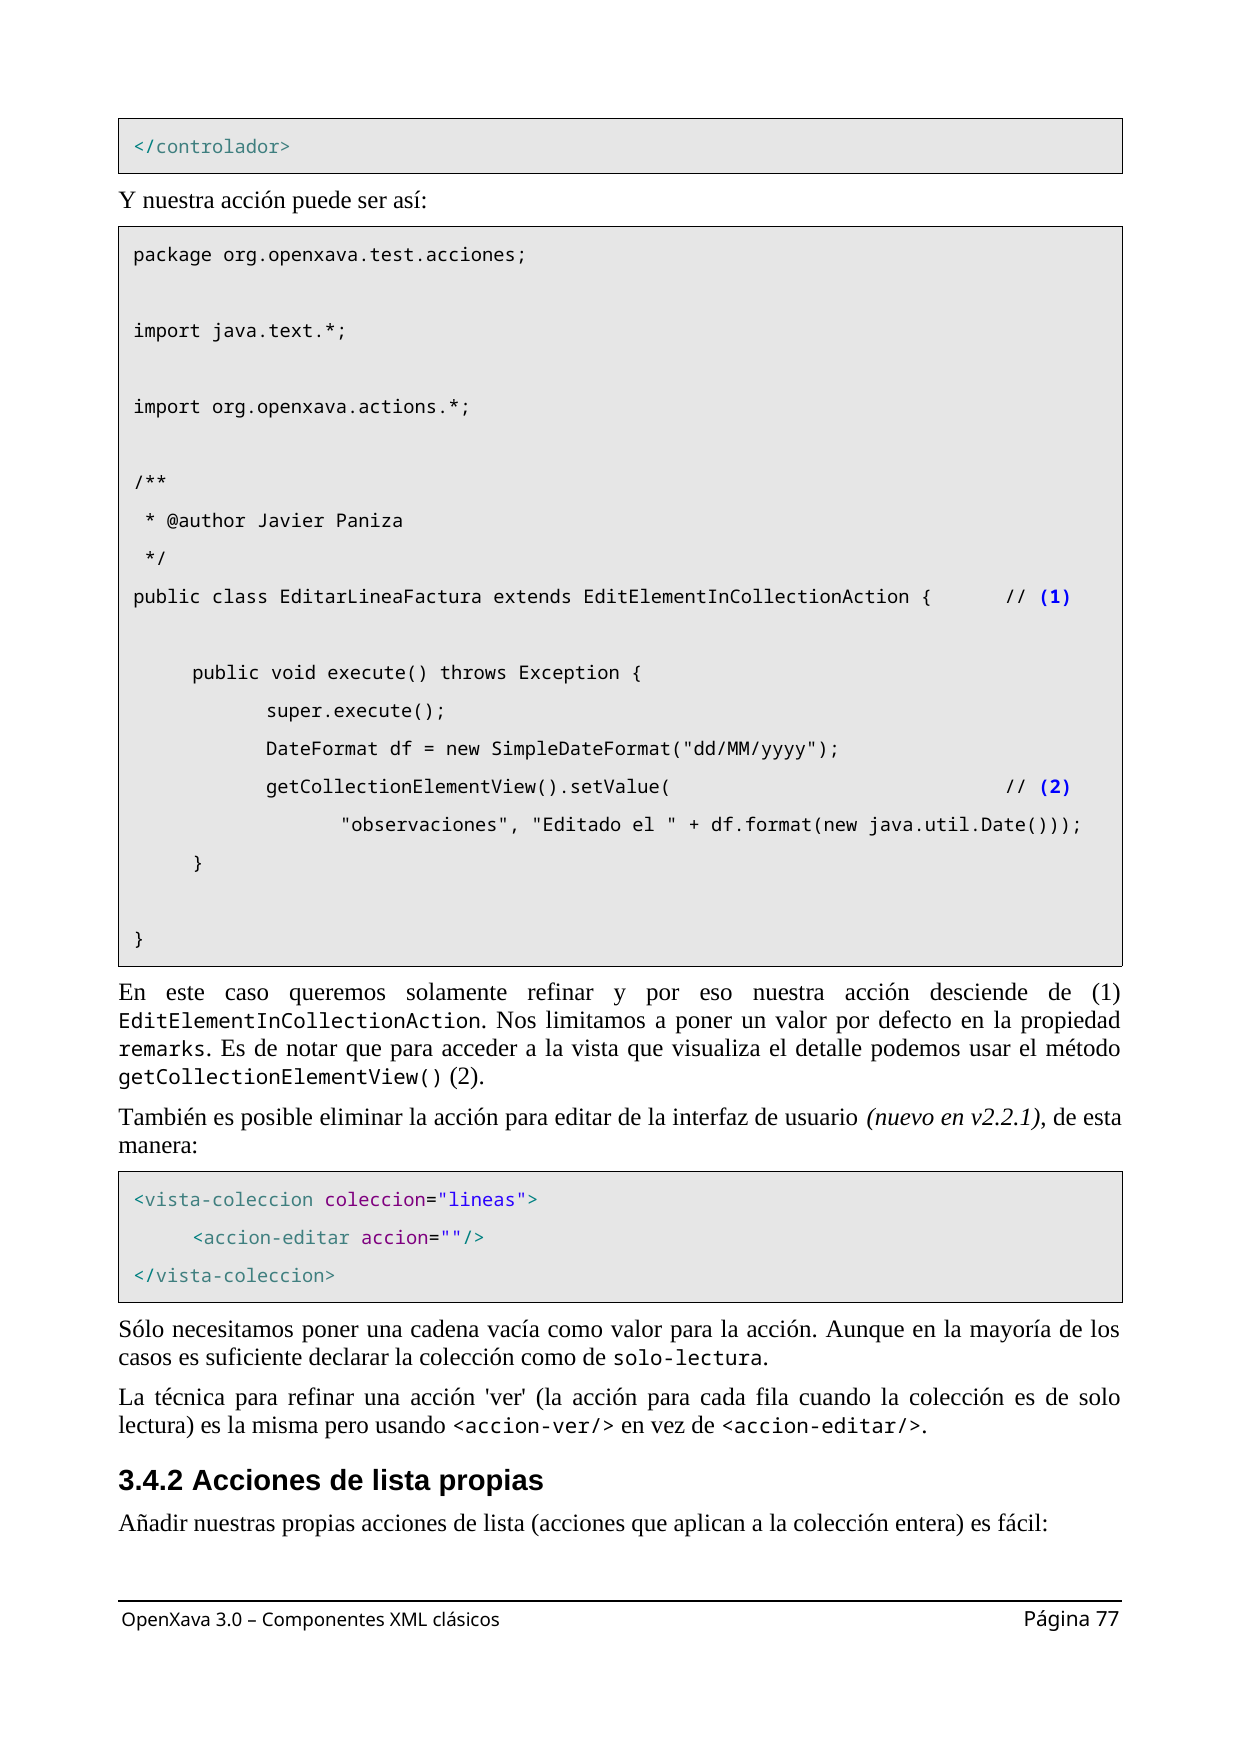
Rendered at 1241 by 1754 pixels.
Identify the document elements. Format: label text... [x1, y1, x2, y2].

text * @author Javier Paniza [119, 492, 1122, 530]
text super.execute(); [119, 682, 1122, 720]
text */ [119, 530, 1122, 568]
text import org.openxava.actions.*; [119, 378, 1122, 416]
text package org.openxava.test.acciones; [119, 227, 1122, 264]
text La técnica para refinar una acción 'ver' (la acción para cada fila cuando la colección es de solo lectura) es la misma pero usando <accion-ver/> en vez de <accion-editar/>. [118, 1383, 1122, 1439]
text DateFormat df = new SimpleDateFormat("dd/MM/yyyy"); [119, 720, 1122, 758]
text getCollectionElementView().setValue( // (2) [119, 758, 1122, 796]
text Añadir nuestras propias acciones de lista (acciones que aplican a la colección entera) es fácil: [118, 1509, 1122, 1537]
text } [119, 834, 1122, 872]
text import java.text.*; [119, 302, 1122, 340]
text } [119, 911, 1122, 966]
subtitle Acciones de lista propias [118, 1464, 1122, 1497]
text <accion-editar accion=""/> [119, 1209, 1122, 1247]
text /** [119, 454, 1122, 492]
text En este caso queremos solamente refinar y por eso nuestra acción desciende de (1) EditElementInCollectionAction. Nos limitamos a poner un valor por defecto en la propiedad remarks. Es de notar que para acceder a la vista que visualiza el detalle podemos usar el método getCollectionElementView() (2). [118, 978, 1122, 1091]
text Sólo necesitamos poner una cadena vacía como valor para la acción. Aunque en la mayoría de los casos es suficiente declarar la colección como de solo-lectura. [118, 1315, 1122, 1371]
text "observaciones", "Editado el " + df.format(new java.util.Date())); [119, 796, 1122, 834]
text </controlador> [119, 119, 1122, 173]
text Y nuestra acción puede ser así: [118, 186, 1122, 214]
text public void execute() throws Exception { [119, 644, 1122, 682]
text También es posible eliminar la acción para editar de la interfaz de usuario (nuevo en v2.2.1), de esta manera: [118, 1103, 1122, 1159]
text <vista-coleccion coleccion="lineas"> [119, 1172, 1122, 1209]
text public class EditarLineaFactura extends EditElementInCollectionAction { // (1) [119, 568, 1122, 606]
text </vista-coleccion> [119, 1247, 1122, 1302]
